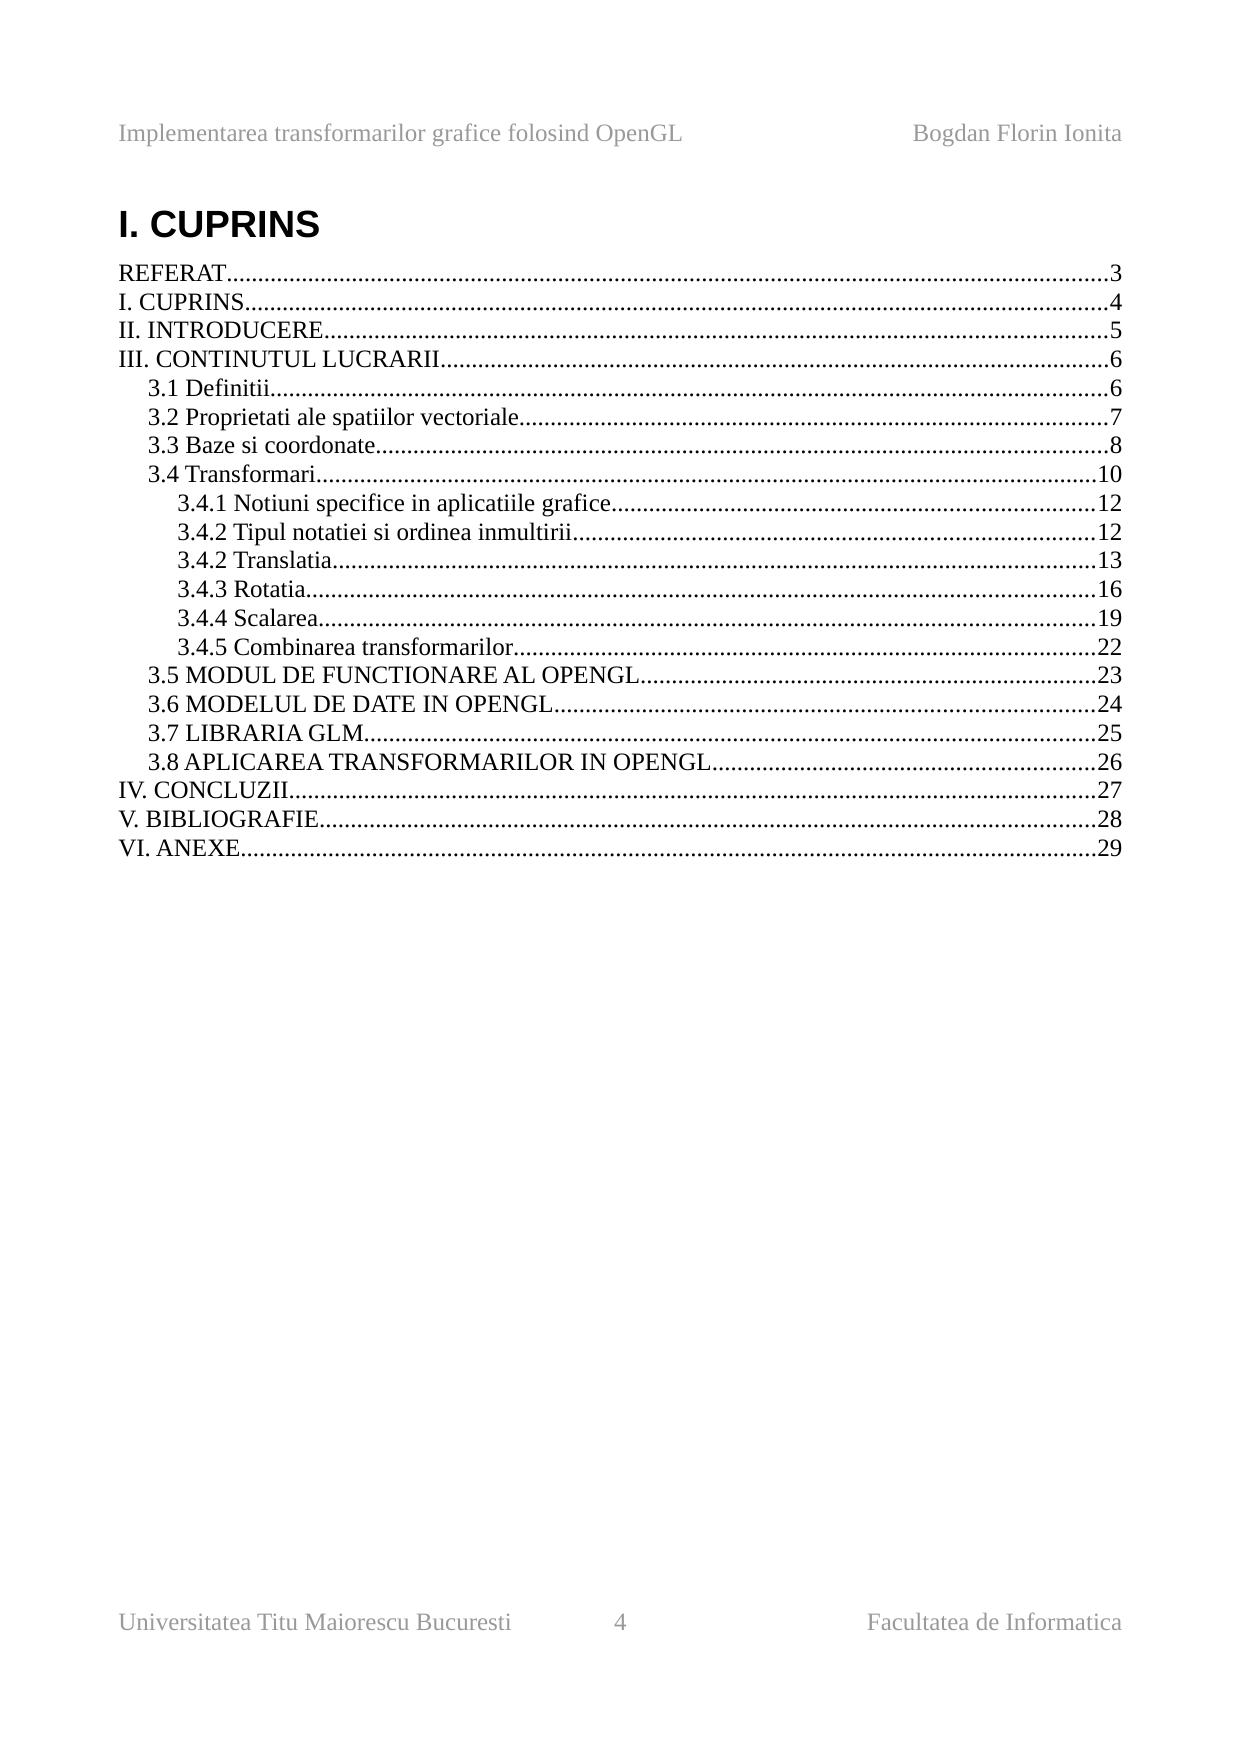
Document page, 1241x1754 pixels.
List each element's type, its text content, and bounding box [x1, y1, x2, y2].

text 3.4.2 Tipul notatiei si ordinea inmultirii 12 [177, 517, 1122, 546]
text 3.6 MODELUL DE DATE IN OPENGL 24 [148, 689, 1122, 718]
text 3.1 Definitii 6 [148, 373, 1122, 402]
text REFERAT 3 [118, 258, 1122, 287]
text 3.5 MODUL DE FUNCTIONARE AL OPENGL 23 [148, 661, 1122, 689]
text II. INTRODUCERE 5 [118, 316, 1122, 344]
text 3.2 Proprietati ale spatiilor vectoriale 7 [148, 402, 1122, 431]
text 3.8 APLICAREA TRANSFORMARILOR IN OPENGL 26 [148, 747, 1122, 776]
text 3.7 LIBRARIA GLM 25 [148, 718, 1122, 747]
text 3.3 Baze si coordonate 8 [148, 431, 1122, 459]
text VI. ANEXE 29 [118, 833, 1122, 862]
text I. CUPRINS 4 [118, 287, 1122, 316]
text 3.4.1 Notiuni specifice in aplicatiile grafice 12 [177, 488, 1122, 517]
text 3.4 Transformari 10 [148, 459, 1122, 488]
text V. BIBLIOGRAFIE 28 [118, 804, 1122, 833]
subtitle I. CUPRINS [118, 202, 1122, 246]
text III. CONTINUTUL LUCRARII 6 [118, 344, 1122, 373]
text IV. CONCLUZII 27 [118, 776, 1122, 804]
text 3.4.2 Translatia 13 [177, 546, 1122, 574]
text 3.4.3 Rotatia 16 [177, 574, 1122, 603]
text 3.4.5 Combinarea transformarilor 22 [177, 632, 1122, 661]
text 3.4.4 Scalarea 19 [177, 603, 1122, 632]
